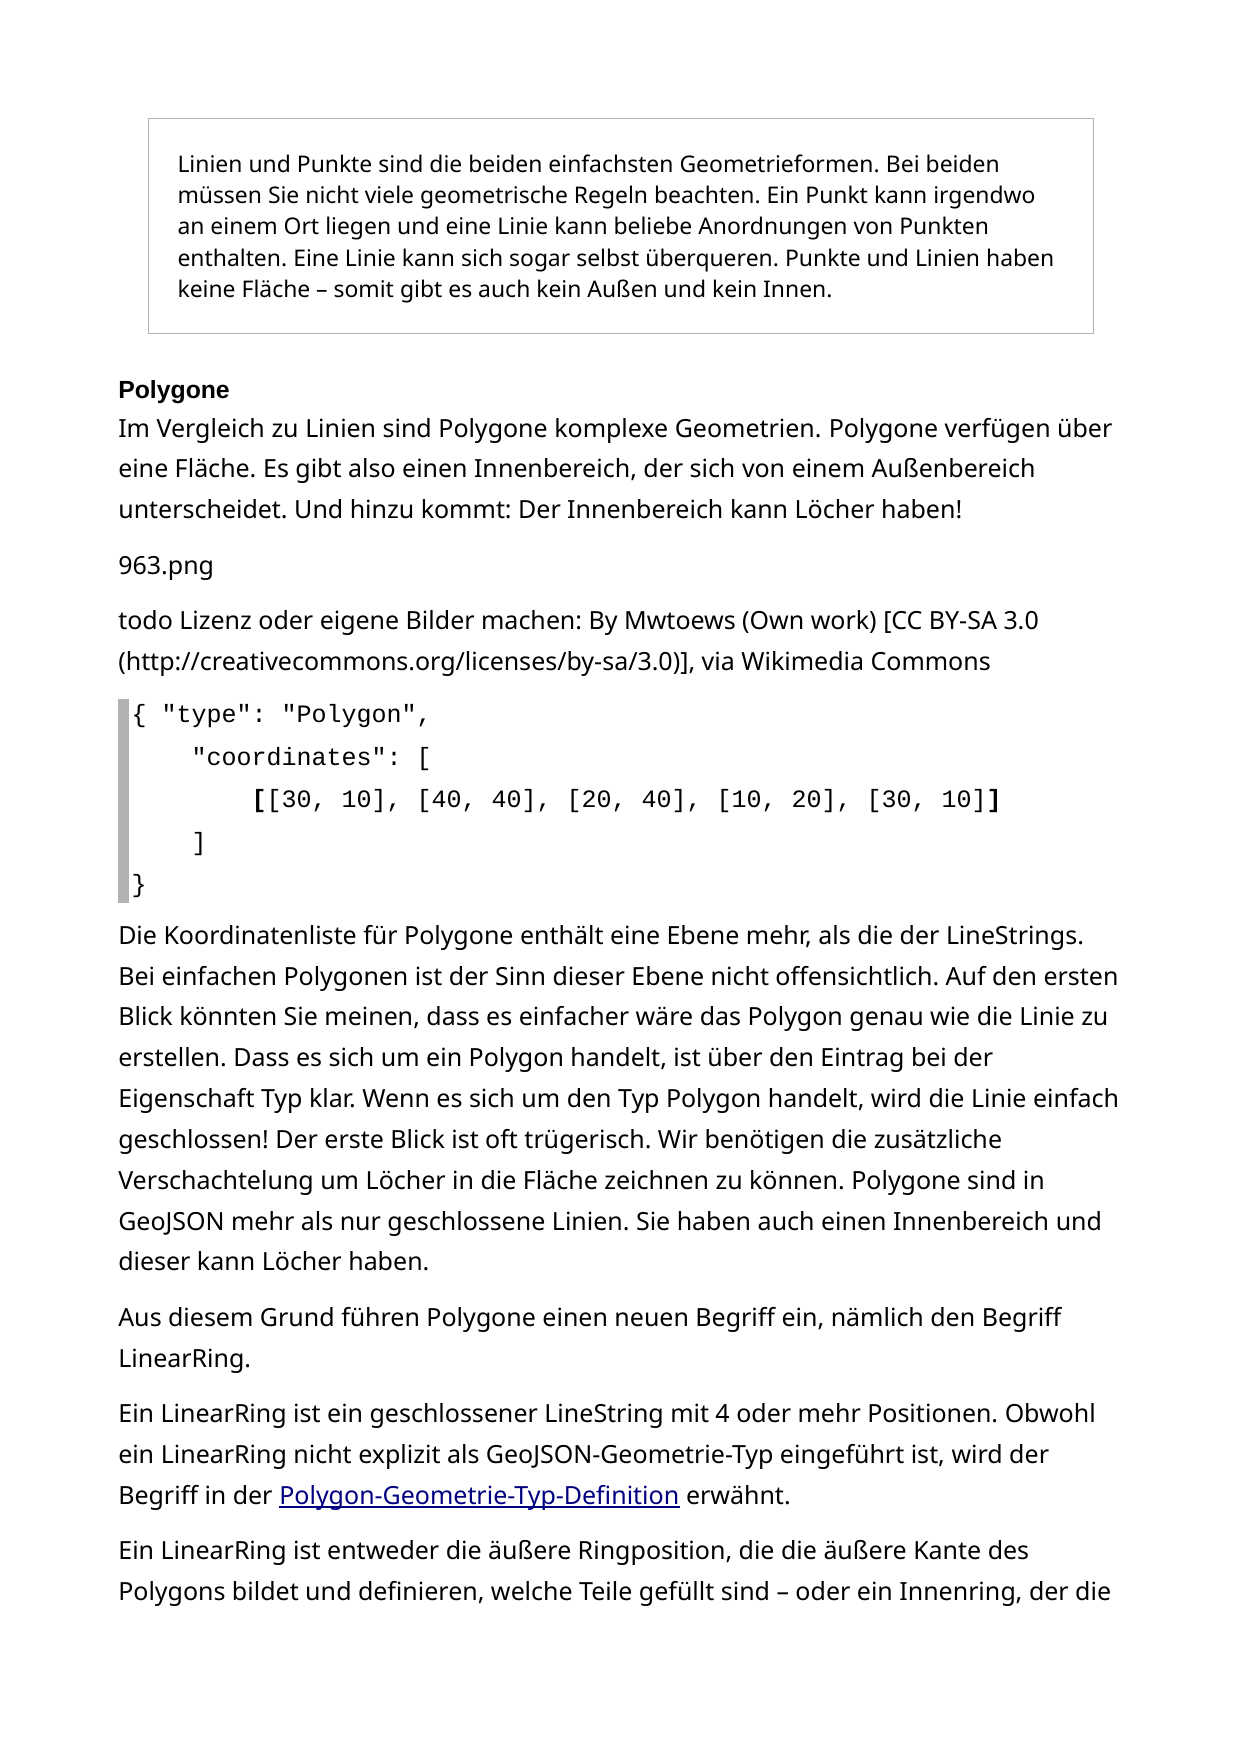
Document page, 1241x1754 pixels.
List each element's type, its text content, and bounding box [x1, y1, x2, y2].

text Linien und Punkte sind die beiden einfachsten Geometrieformen. Bei beiden müssen Sie nicht viele geometrische Regeln beachten. Ein Punkt kann irgendwo an einem Ort liegen und eine Linie kann beliebe Anordnungen von Punkten enthalten. Eine Linie kann sich sogar selbst überqueren. Punkte und Linien haben keine Fläche – somit gibt es auch kein Außen und kein Innen. [149, 119, 1093, 333]
text Die Koordinatenliste für Polygone enthält eine Ebene mehr, als die der LineStrings. Bei einfachen Polygonen ist der Sinn dieser Ebene nicht offensichtlich. Auf den ersten Blick könnten Sie meinen, dass es einfacher wäre das Polygon genau wie die Linie zu erstellen. Dass es sich um ein Polygon handelt, ist über den Eintrag bei der Eigenschaft Typ klar. Wenn es sich um den Typ Polygon handelt, wird die Linie einfach geschlossen! Der erste Blick ist oft trügerisch. Wir benötigen die zusätzliche Verschachtelung um Löcher in die Fläche zeichnen zu können. Polygone sind in GeoJSON mehr als nur geschlossene Linien. Sie haben auch einen Innenbereich und dieser kann Löcher haben. [118, 917, 1122, 1278]
text ] [129, 827, 1122, 858]
subtitle Polygone [118, 376, 1122, 404]
text [[30, 10], [40, 40], [20, 40], [10, 20], [30, 10]] [129, 784, 1122, 815]
text Im Vergleich zu Linien sind Polygone komplexe Geometrien. Polygone verfügen über eine Fläche. Es gibt also einen Innenbereich, der sich von einem Außenbereich unterscheidet. Und hinzu kommt: Der Innenbereich kann Löcher haben! [118, 410, 1122, 526]
text todo Lizenz oder eigene Bilder machen: By Mwtoews (Own work) [CC BY-SA 3.0 (http://creativecommons.org/licenses/by-sa/3.0)], via Wikimedia Commons [118, 603, 1122, 678]
text Ein LinearRing ist ein geschlossener LineString mit 4 oder mehr Positionen. Obwohl ein LinearRing nicht explizit als GeoJSON-Geometrie-Typ eingeführt ist, wird der Begriff in der Polygon-Geometrie-Typ-Definition erwähnt. [118, 1396, 1122, 1511]
text { "type": "Polygon", [129, 699, 1122, 730]
text Aus diesem Grund führen Polygone einen neuen Begriff ein, nämlich den Begriff LinearRing. [118, 1299, 1122, 1374]
text Ein LinearRing ist entweder die äußere Ringposition, die die äußere Kante des Polygons bildet und definieren, welche Teile gefüllt sind – oder ein Innenring, der die [118, 1533, 1122, 1608]
text "coordinates": [ [129, 742, 1122, 773]
text } [129, 869, 1122, 903]
text 963.png [118, 547, 1122, 581]
